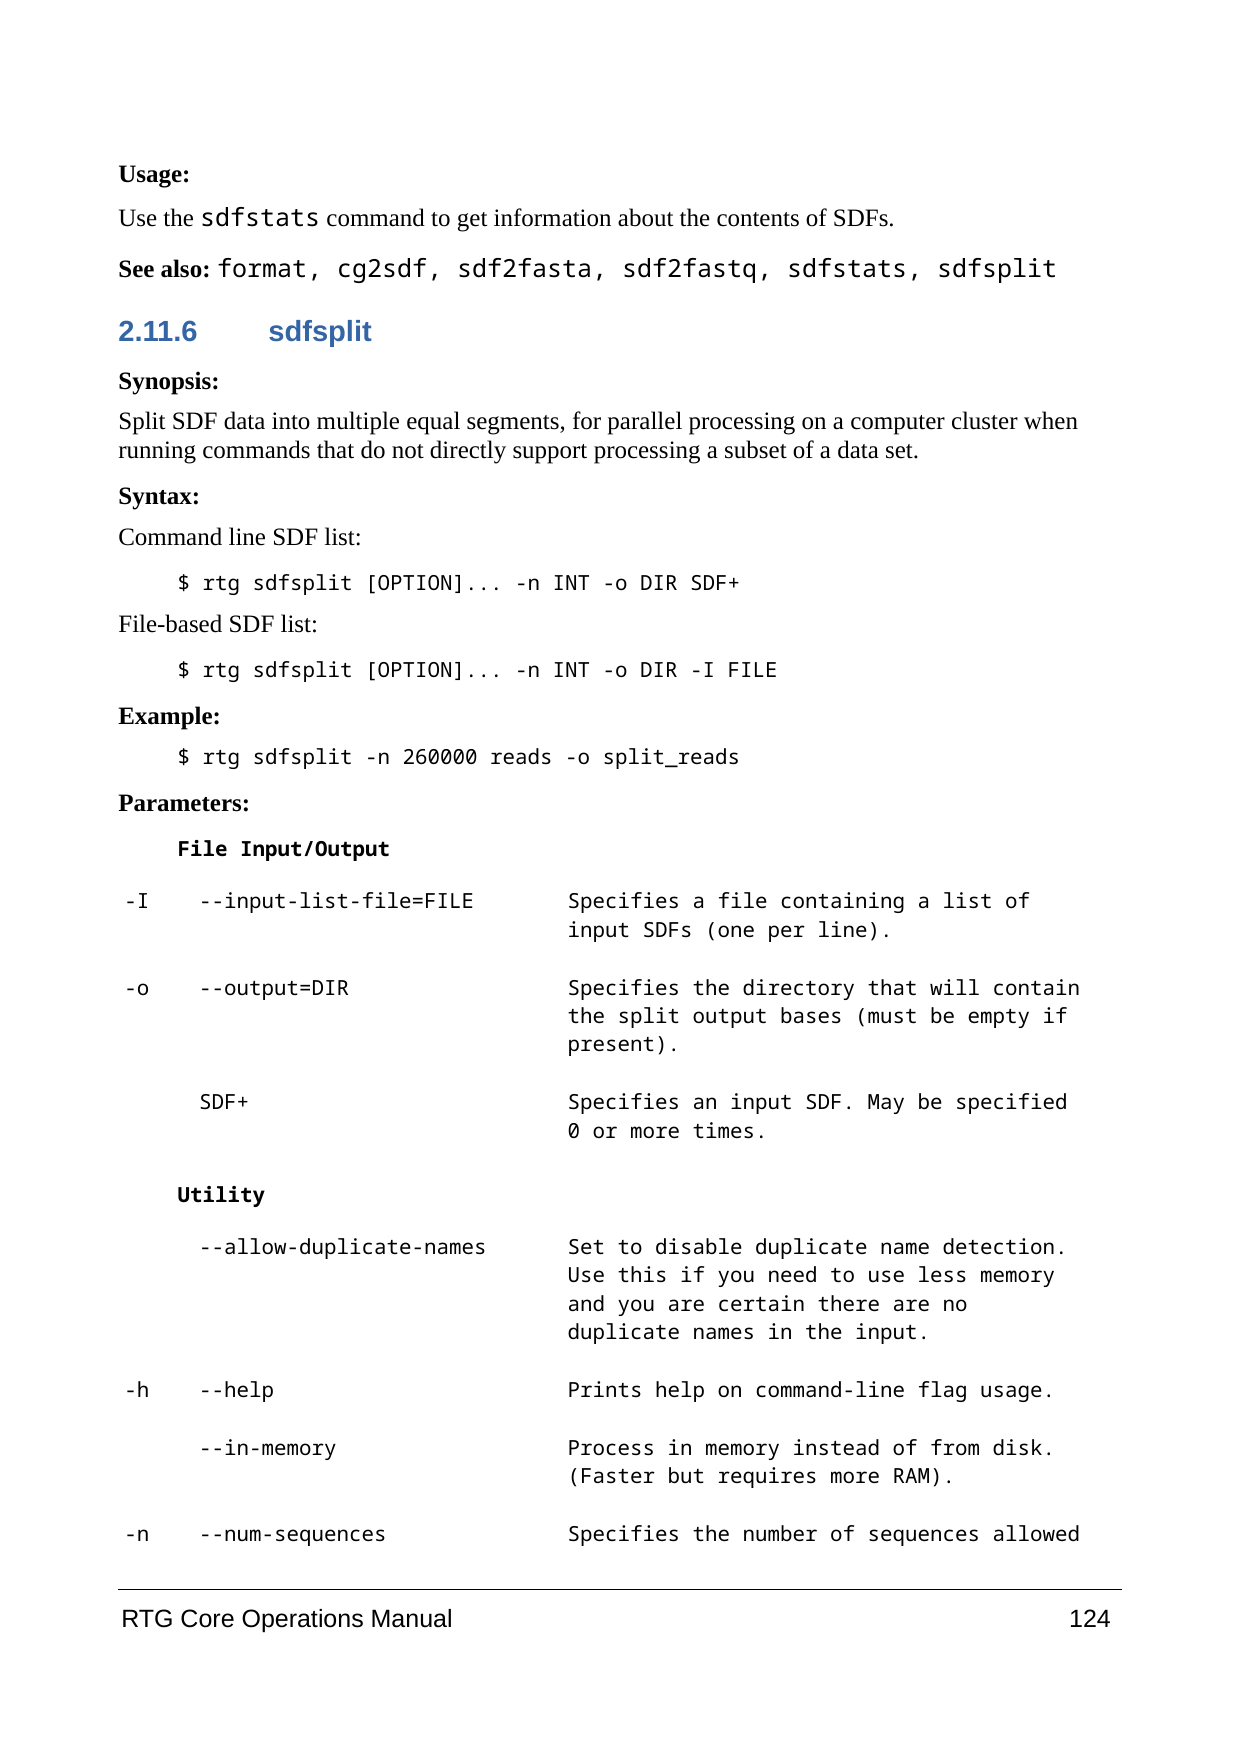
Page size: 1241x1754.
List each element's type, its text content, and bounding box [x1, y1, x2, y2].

subtitle Parameters: [118, 788, 1122, 817]
table_cell -n [118, 1508, 193, 1548]
table_cell Specifies an input SDF. May be specified 0 or more times. [561, 1076, 1093, 1162]
table_cell Prints help on command-line flag usage. [561, 1363, 1093, 1421]
subtitle Usage: [118, 159, 1122, 187]
table_header --input-list-file=FILE [193, 875, 561, 961]
table_header Specifies a file containing a list of input SDFs (one per line). [561, 875, 1093, 961]
text $ rtg sdfsplit [OPTION]... -n INT -o DIR SDF+ [177, 568, 1122, 597]
table_cell --help [193, 1363, 561, 1421]
table_cell SDF+ [193, 1076, 561, 1162]
table_header [118, 1220, 193, 1363]
text See also: format, cg2sdf, sdf2fasta, sdf2fastq, sdfstats, sdfsplit [118, 251, 1122, 285]
table_cell -h [118, 1363, 193, 1421]
table_cell [118, 1076, 193, 1162]
table_cell --in-memory [193, 1421, 561, 1507]
table_cell -o [118, 961, 193, 1076]
table_cell Specifies the directory that will contain the split output bases (must be empty if present). [561, 961, 1093, 1076]
text Split SDF data into multiple equal segments, for parallel processing on a computer cluster when running commands that do not directly support processing a subset of a data set. [118, 406, 1122, 464]
table_header --allow-duplicate-names [193, 1220, 561, 1363]
table_cell [118, 1421, 193, 1507]
table_header Set to disable duplicate name detection. Use this if you need to use less memory and you are certain there are no duplicate names in the input. [561, 1220, 1093, 1363]
table_cell Process in memory instead of from disk. (Faster but requires more RAM). [561, 1421, 1093, 1507]
table_cell --output=DIR [193, 961, 561, 1076]
subtitle Example: [118, 701, 1122, 730]
subtitle Synopsis: [118, 366, 1122, 394]
text Utility [177, 1180, 1122, 1208]
text Use the sdfstats command to get information about the contents of SDFs. [118, 199, 1122, 233]
text Command line SDF list: [118, 522, 1122, 551]
subtitle Syntax: [118, 481, 1122, 510]
text File-based SDF list: [118, 609, 1122, 637]
table_header -I [118, 875, 193, 961]
subtitle sdfsplit [118, 314, 1122, 348]
table_cell Specifies the number of sequences allowed [561, 1508, 1093, 1548]
table_cell --num-sequences [193, 1508, 561, 1548]
text $ rtg sdfsplit [OPTION]... -n INT -o DIR -I FILE [177, 655, 1122, 683]
text $ rtg sdfsplit -n 260000 reads -o split_reads [177, 742, 1122, 770]
text File Input/Output [177, 834, 1122, 863]
